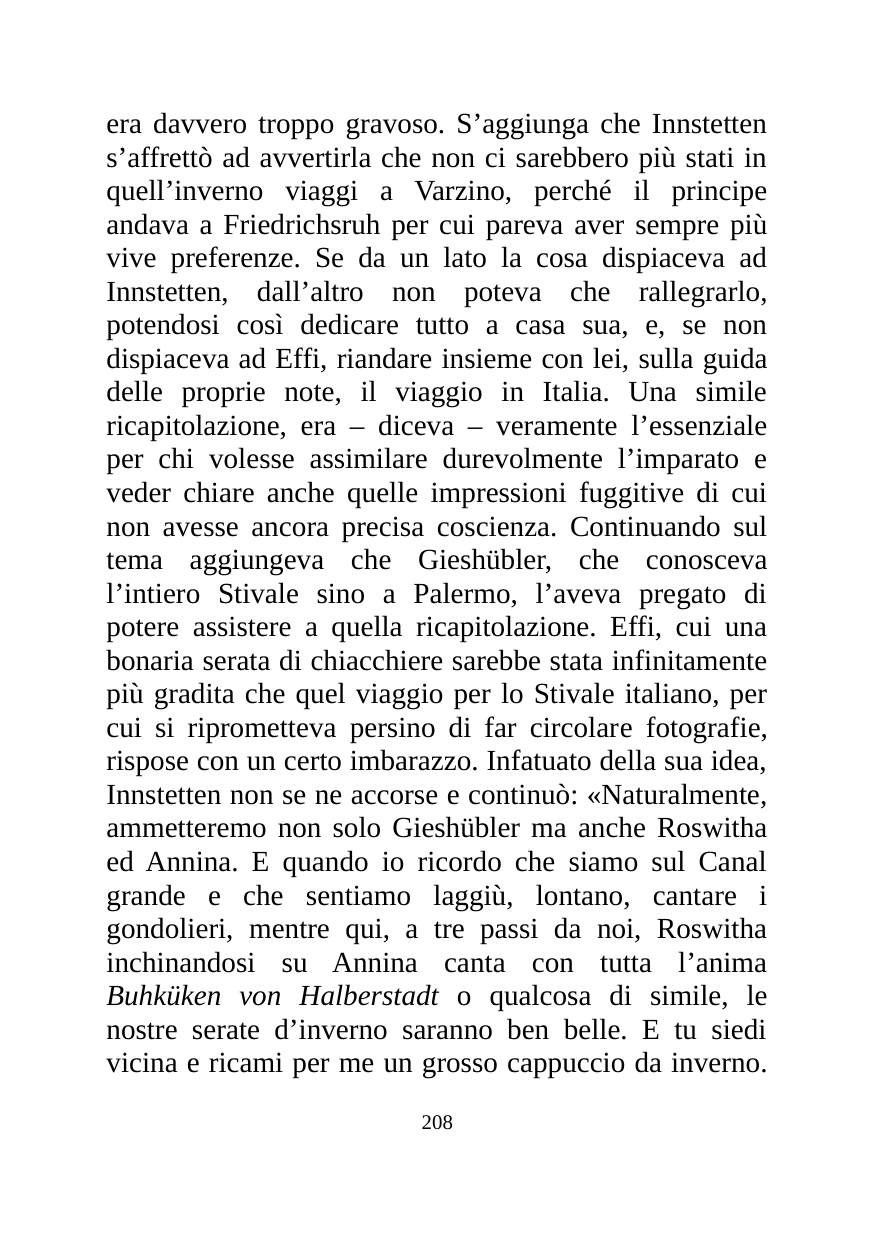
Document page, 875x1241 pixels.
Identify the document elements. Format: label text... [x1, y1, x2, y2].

text era davvero troppo gravoso. S’aggiunga che Innstetten s’affrettò ad avvertirla che non ci sarebbero più stati in quell’inverno viaggi a Varzino, perché il principe andava a Friedrichsruh per cui pareva aver sempre più vive preferenze. Se da un lato la cosa dispiaceva ad Innstetten, dall’altro non poteva che rallegrarlo, potendosi così dedicare tutto a casa sua, e, se non dispiaceva ad Effi, riandare insieme con lei, sulla guida delle proprie note, il viaggio in Italia. Una simile ricapitolazione, era – diceva – veramente l’essenziale per chi volesse assimilare durevolmente l’imparato e veder chiare anche quelle impressioni fuggitive di cui non avesse ancora precisa coscienza. Continuando sul tema aggiungeva che Gieshübler, che conosceva l’intiero Stivale sino a Palermo, l’aveva pregato di potere assistere a quella ricapitolazione. Effi, cui una bonaria serata di chiacchiere sarebbe stata infinitamente più gradita che quel viaggio per lo Stivale italiano, per cui si riprometteva persino di far circolare fotografie, rispose con un certo imbarazzo. Infatuato della sua idea, Innstetten non se ne accorse e continuò: «Naturalmente, ammetteremo non solo Gieshübler ma anche Roswitha ed Annina. E quando io ricordo che siamo sul Canal grande e che sentiamo laggiù, lontano, cantare i gondolieri, mentre qui, a tre passi da noi, Roswitha inchinandosi su Annina canta con tutta l’anima Buhküken von Halberstadt o qualcosa di simile, le nostre serate d’inverno saranno ben belle. E tu siedi vicina e ricami per me un grosso cappuccio da inverno. [106, 106, 768, 1079]
